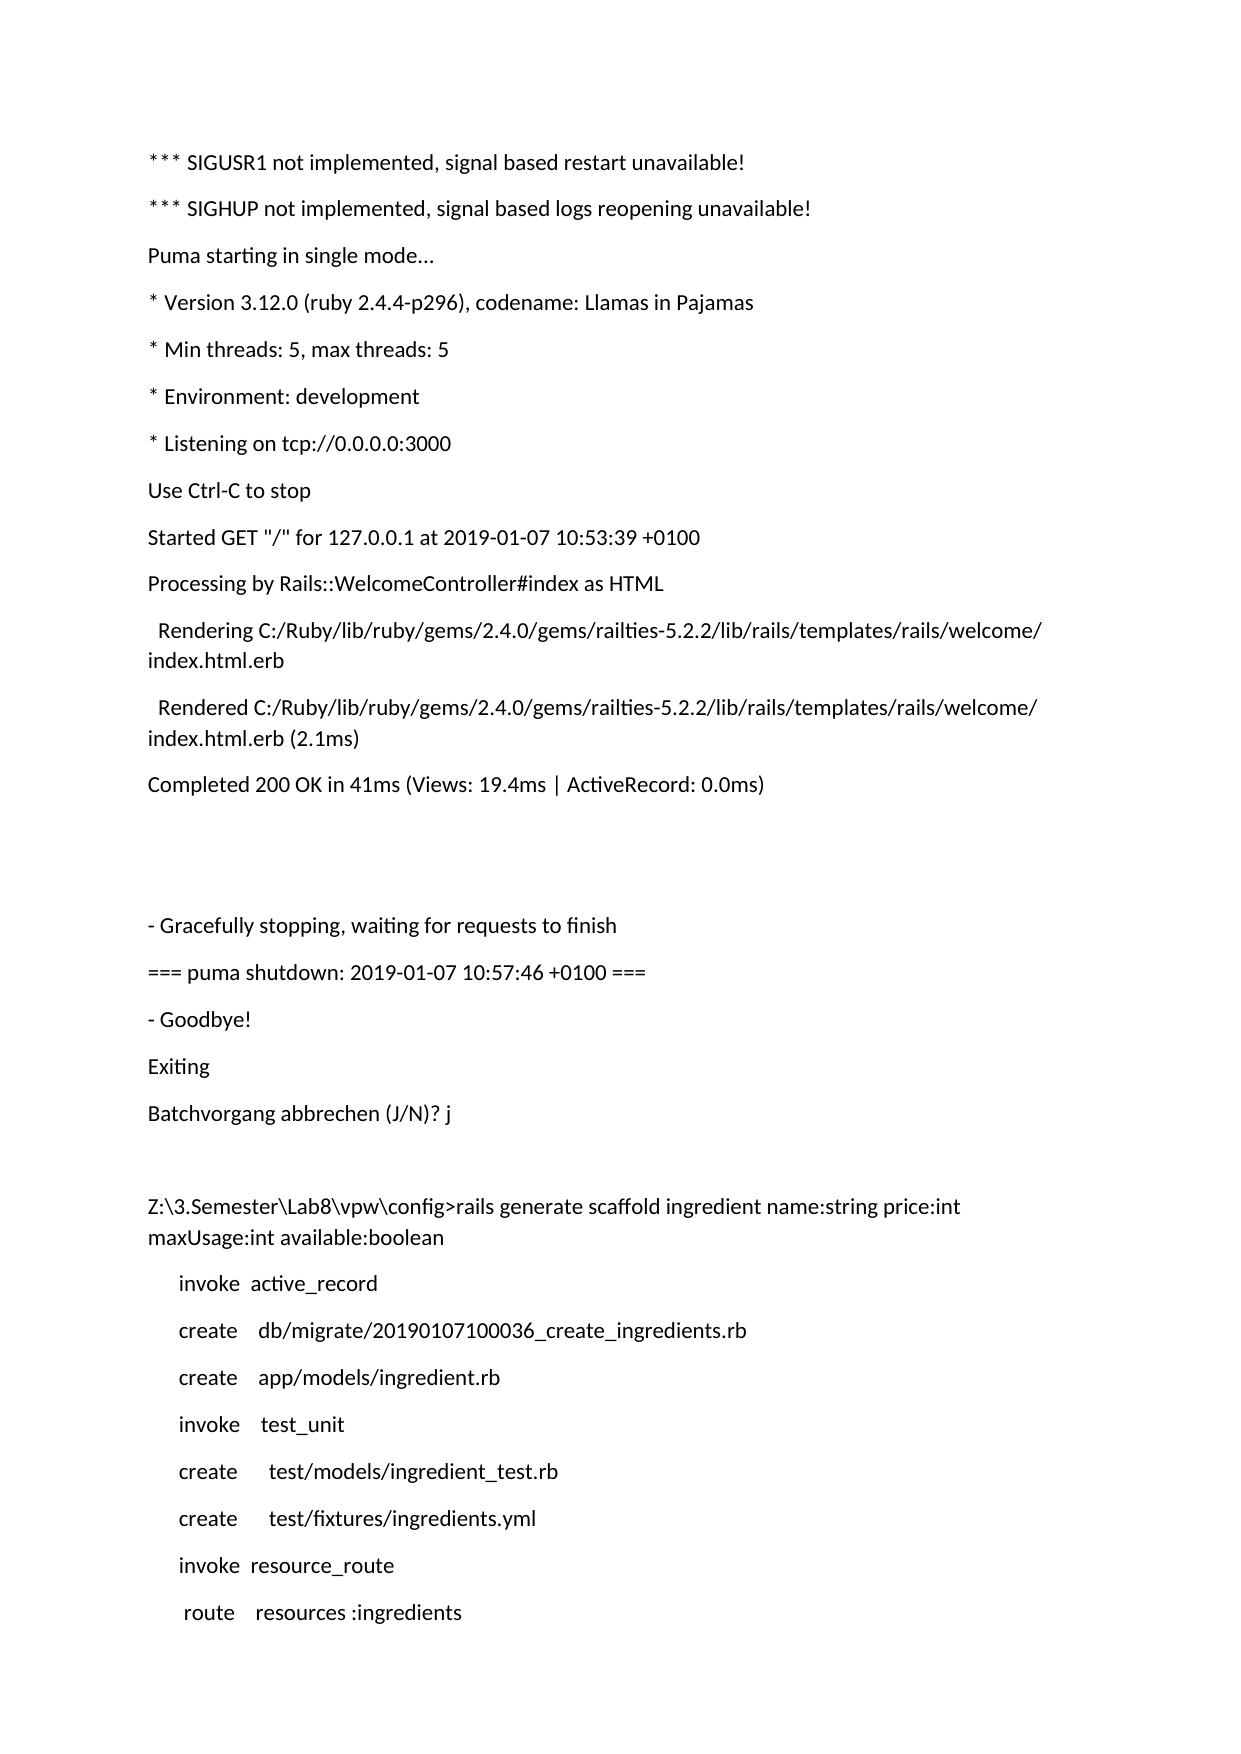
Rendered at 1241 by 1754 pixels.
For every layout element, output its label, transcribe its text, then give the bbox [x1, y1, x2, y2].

text *** SIGHUP not implemented, signal based logs reopening unavailable! [148, 194, 1093, 222]
text create app/models/ingredient.rb [148, 1363, 1093, 1391]
text * Version 3.12.0 (ruby 2.4.4-p296), codename: Llamas in Pajamas [148, 288, 1093, 316]
text *** SIGUSR1 not implemented, signal based restart unavailable! [148, 148, 1093, 176]
text === puma shutdown: 2019-01-07 10:57:46 +0100 === [148, 958, 1093, 986]
text create test/models/ingredient_test.rb [148, 1457, 1093, 1485]
text invoke test_unit [148, 1410, 1093, 1438]
text route resources :ingredients [148, 1598, 1093, 1626]
text * Min threads: 5, max threads: 5 [148, 335, 1093, 363]
text Processing by Rails::WelcomeController#index as HTML [148, 569, 1093, 597]
text create db/migrate/20190107100036_create_ingredients.rb [148, 1316, 1093, 1344]
text * Environment: development [148, 382, 1093, 410]
text invoke resource_route [148, 1551, 1093, 1579]
text - Goodbye! [148, 1005, 1093, 1033]
text Rendered C:/Ruby/lib/ruby/gems/2.4.0/gems/railties-5.2.2/lib/rails/templates/rails/welcome/index.html.erb (2.1ms) [148, 693, 1093, 752]
text - Gracefully stopping, waiting for requests to finish [148, 911, 1093, 939]
text create test/fixtures/ingredients.yml [148, 1504, 1093, 1532]
text Batchvorgang abbrechen (J/N)? j [148, 1099, 1093, 1127]
text Rendering C:/Ruby/lib/ruby/gems/2.4.0/gems/railties-5.2.2/lib/rails/templates/rails/welcome/index.html.erb [148, 616, 1093, 674]
text Started GET "/" for 127.0.0.1 at 2019-01-07 10:53:39 +0100 [148, 523, 1093, 551]
text Exiting [148, 1052, 1093, 1080]
text Puma starting in single mode... [148, 241, 1093, 269]
text * Listening on tcp://0.0.0.0:3000 [148, 429, 1093, 457]
text Z:\3.Semester\Lab8\vpw\config>rails generate scaffold ingredient name:string price:int maxUsage:int available:boolean [148, 1192, 1093, 1251]
text Use Ctrl-C to stop [148, 476, 1093, 504]
text Completed 200 OK in 41ms (Views: 19.4ms | ActiveRecord: 0.0ms) [148, 771, 1093, 798]
text invoke active_record [148, 1269, 1093, 1297]
